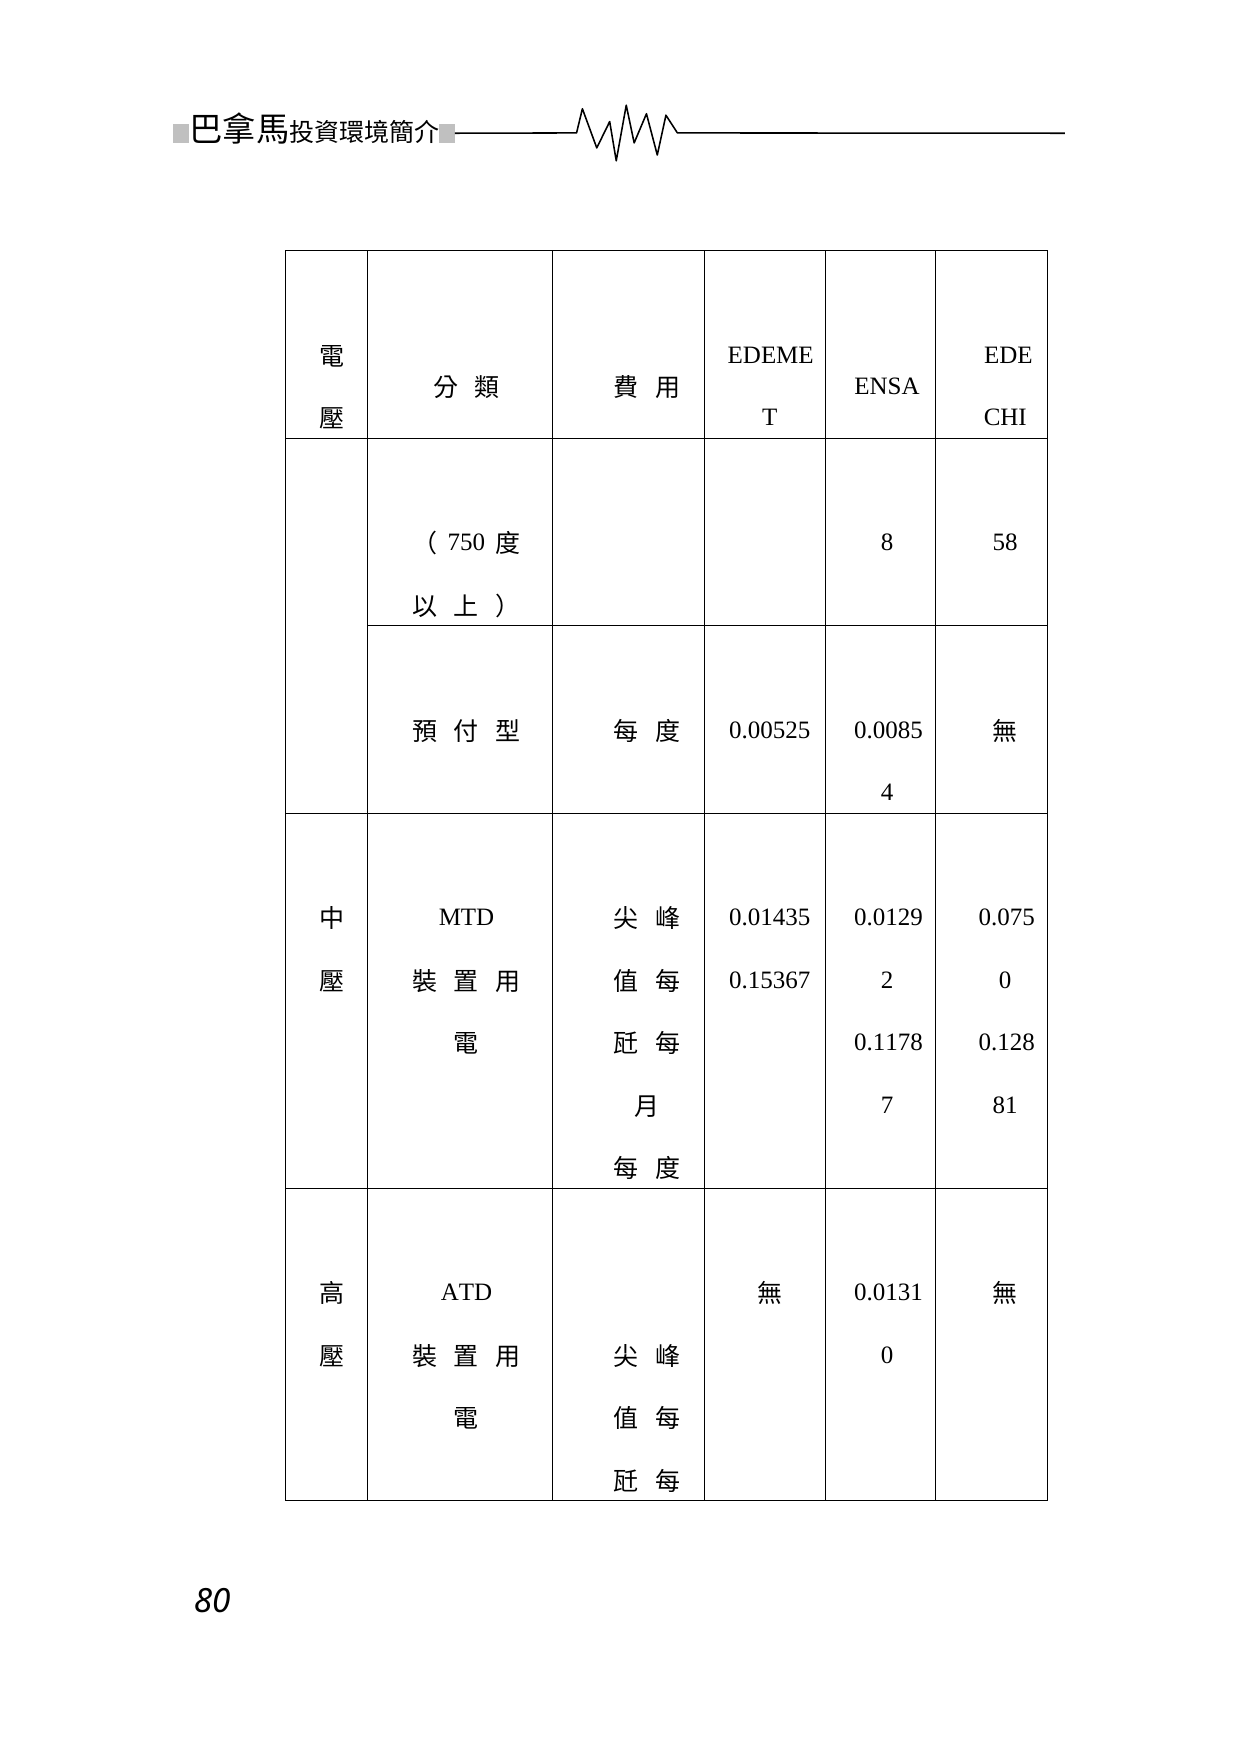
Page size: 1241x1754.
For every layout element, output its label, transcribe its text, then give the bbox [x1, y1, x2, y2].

table_cell ATD 裝置用電 [368, 1189, 552, 1500]
table_header ENSA [826, 251, 935, 438]
table_cell （750度以上） [368, 439, 552, 625]
table_header EDEMET [705, 251, 825, 438]
table_cell 無 [936, 626, 1047, 813]
table_cell 高壓 [286, 1189, 367, 1500]
table_cell 0.01292 0.11787 [826, 814, 935, 1188]
table_cell [286, 439, 367, 813]
table_header 費用 [553, 251, 704, 438]
table_cell 尖峰值每瓩每月 每度 [553, 814, 704, 1188]
table_cell 預付型 [368, 626, 552, 813]
table_cell [553, 439, 704, 625]
table_cell 每度 [553, 626, 704, 813]
table_cell 8 [826, 439, 935, 625]
table_cell 尖峰值每瓩每 [553, 1189, 704, 1500]
table_cell 0.00854 [826, 626, 935, 813]
table_cell 中壓 [286, 814, 367, 1188]
table_cell [705, 439, 825, 625]
table_cell 58 [936, 439, 1047, 625]
table_cell 0.0750 0.12881 [936, 814, 1047, 1188]
table_cell 無 [705, 1189, 825, 1500]
table_cell 無 [936, 1189, 1047, 1500]
table_cell 0.01435 0.15367 [705, 814, 825, 1188]
table_cell 0.00525 [705, 626, 825, 813]
table_header EDECHI [936, 251, 1047, 438]
table_header 分類 [368, 251, 552, 438]
table_header 電壓 [286, 251, 367, 438]
table_cell MTD 裝置用電 [368, 814, 552, 1188]
table_cell 0.01310 [826, 1189, 935, 1500]
